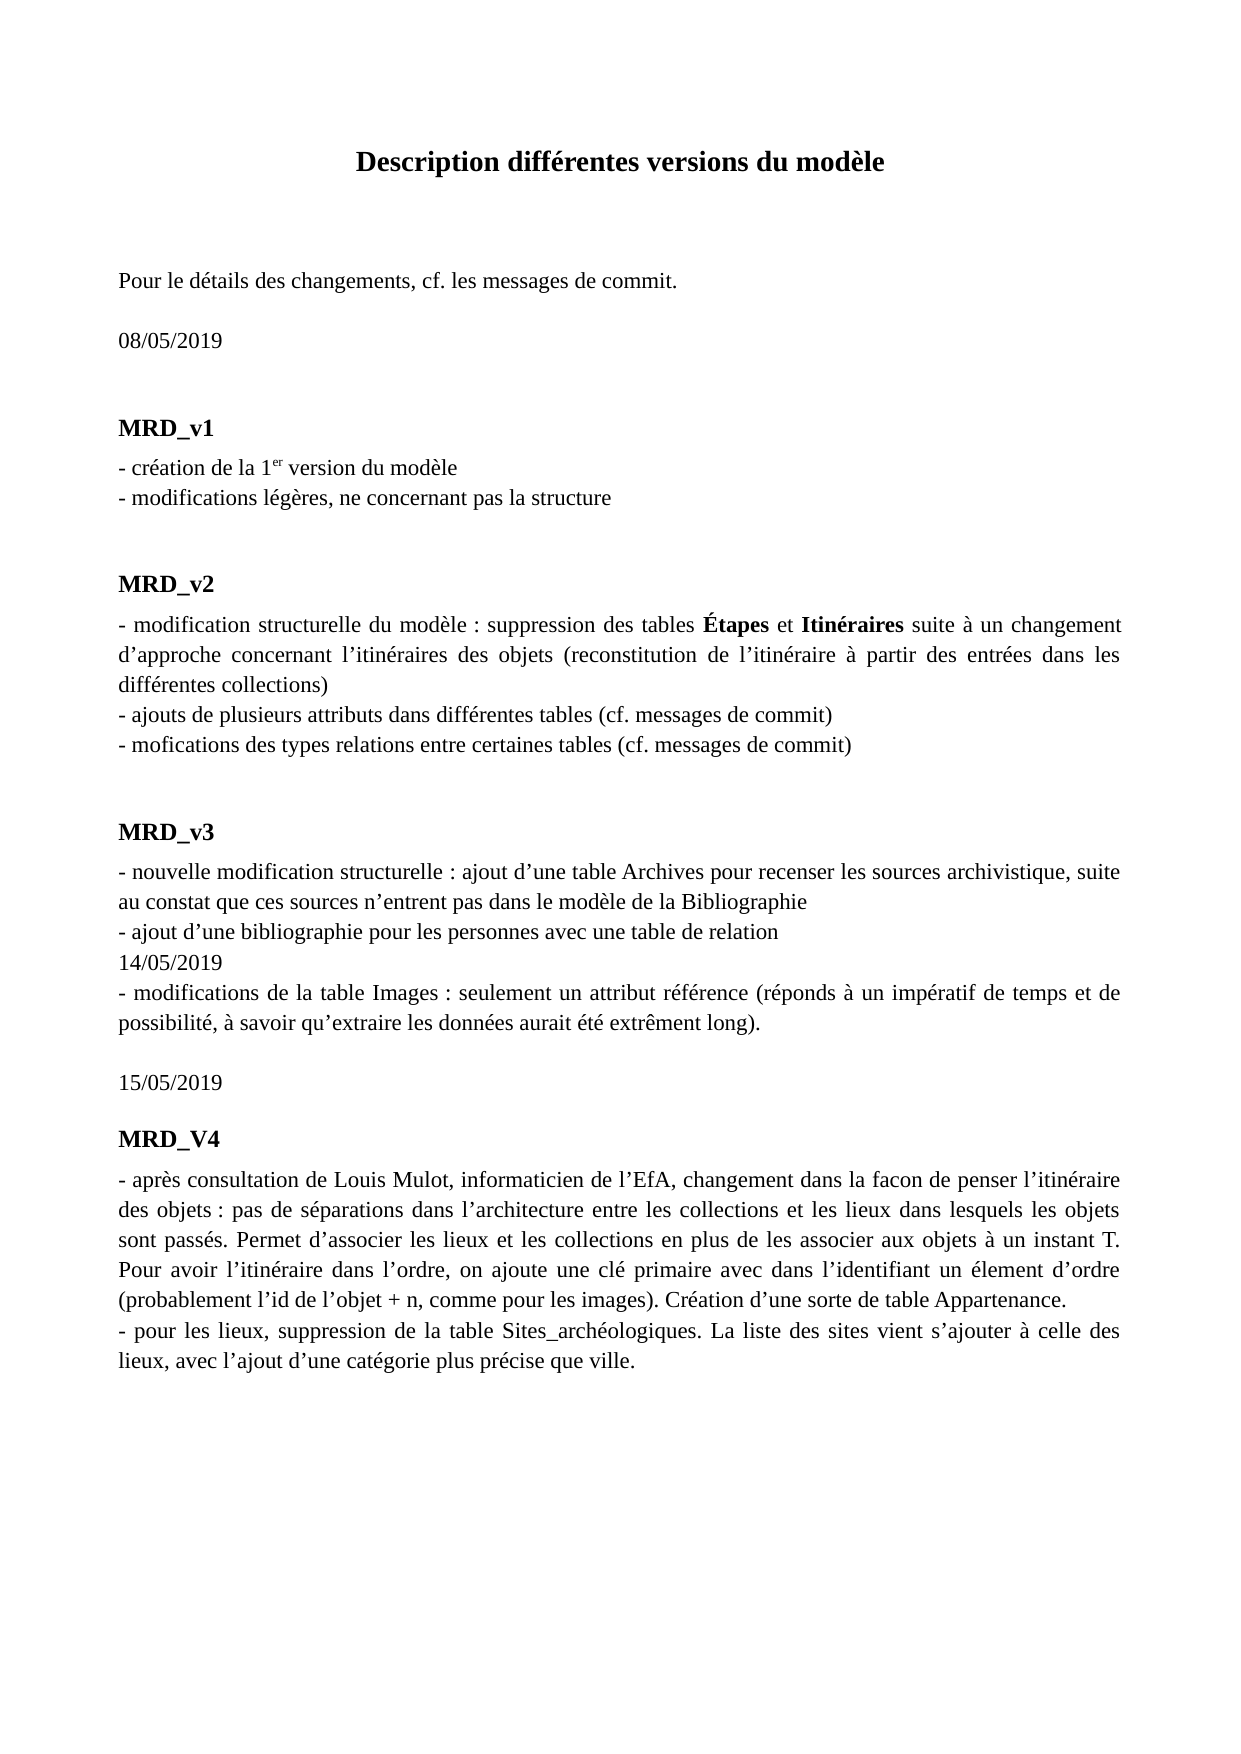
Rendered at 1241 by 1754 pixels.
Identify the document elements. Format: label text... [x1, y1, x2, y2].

text Pour le détails des changements, cf. les messages de commit. [118, 267, 1122, 293]
text - ajout d’une bibliographie pour les personnes avec une table de relation [118, 918, 1122, 945]
title Description différentes versions du modèle [118, 144, 1122, 177]
text - mofications des types relations entre certaines tables (cf. messages de commit) [118, 732, 1122, 758]
text - modifications légères, ne concernant pas la structure [118, 484, 1122, 511]
subtitle MRD_v1 [118, 413, 1122, 442]
text - pour les lieux, suppression de la table Sites_archéologiques. La liste des sites vient s’ajouter à celle des lieux, avec l’ajout d’une catégorie plus précise que ville. [118, 1317, 1122, 1373]
subtitle MRD_v2 [118, 570, 1122, 598]
text - création de la 1er version du modèle [118, 454, 1122, 480]
text 15/05/2019 [118, 1069, 1122, 1096]
text - ajouts de plusieurs attributs dans différentes tables (cf. messages de commit) [118, 701, 1122, 728]
text - modification structurelle du modèle : suppression des tables Étapes et Itinéraires suite à un changement d’approche concernant l’itinéraires des objets (reconstitution de l’itinéraire à partir des entrées dans les différentes collections) [118, 611, 1122, 697]
text - modifications de la table Images : seulement un attribut référence (réponds à un impératif de temps et de possibilité, à savoir qu’extraire les données aurait été extrêment long). [118, 979, 1122, 1035]
text 14/05/2019 [118, 949, 1122, 975]
subtitle MRD_V4 [118, 1125, 1122, 1153]
text - après consultation de Louis Mulot, informaticien de l’EfA, changement dans la facon de penser l’itinéraire des objets : pas de séparations dans l’architecture entre les collections et les lieux dans lesquels les objets sont passés. Permet d’associer les lieux et les collections en plus de les associer aux objets à un instant T. Pour avoir l’itinéraire dans l’ordre, on ajoute une clé primaire avec dans l’identifiant un élement d’ordre (probablement l’id de l’objet + n, comme pour les images). Création d’une sorte de table Appartenance. [118, 1166, 1122, 1313]
text - nouvelle modification structurelle : ajout d’une table Archives pour recenser les sources archivistique, suite au constat que ces sources n’entrent pas dans le modèle de la Bibliographie [118, 858, 1122, 914]
subtitle MRD_v3 [118, 817, 1122, 846]
text 08/05/2019 [118, 328, 1122, 354]
